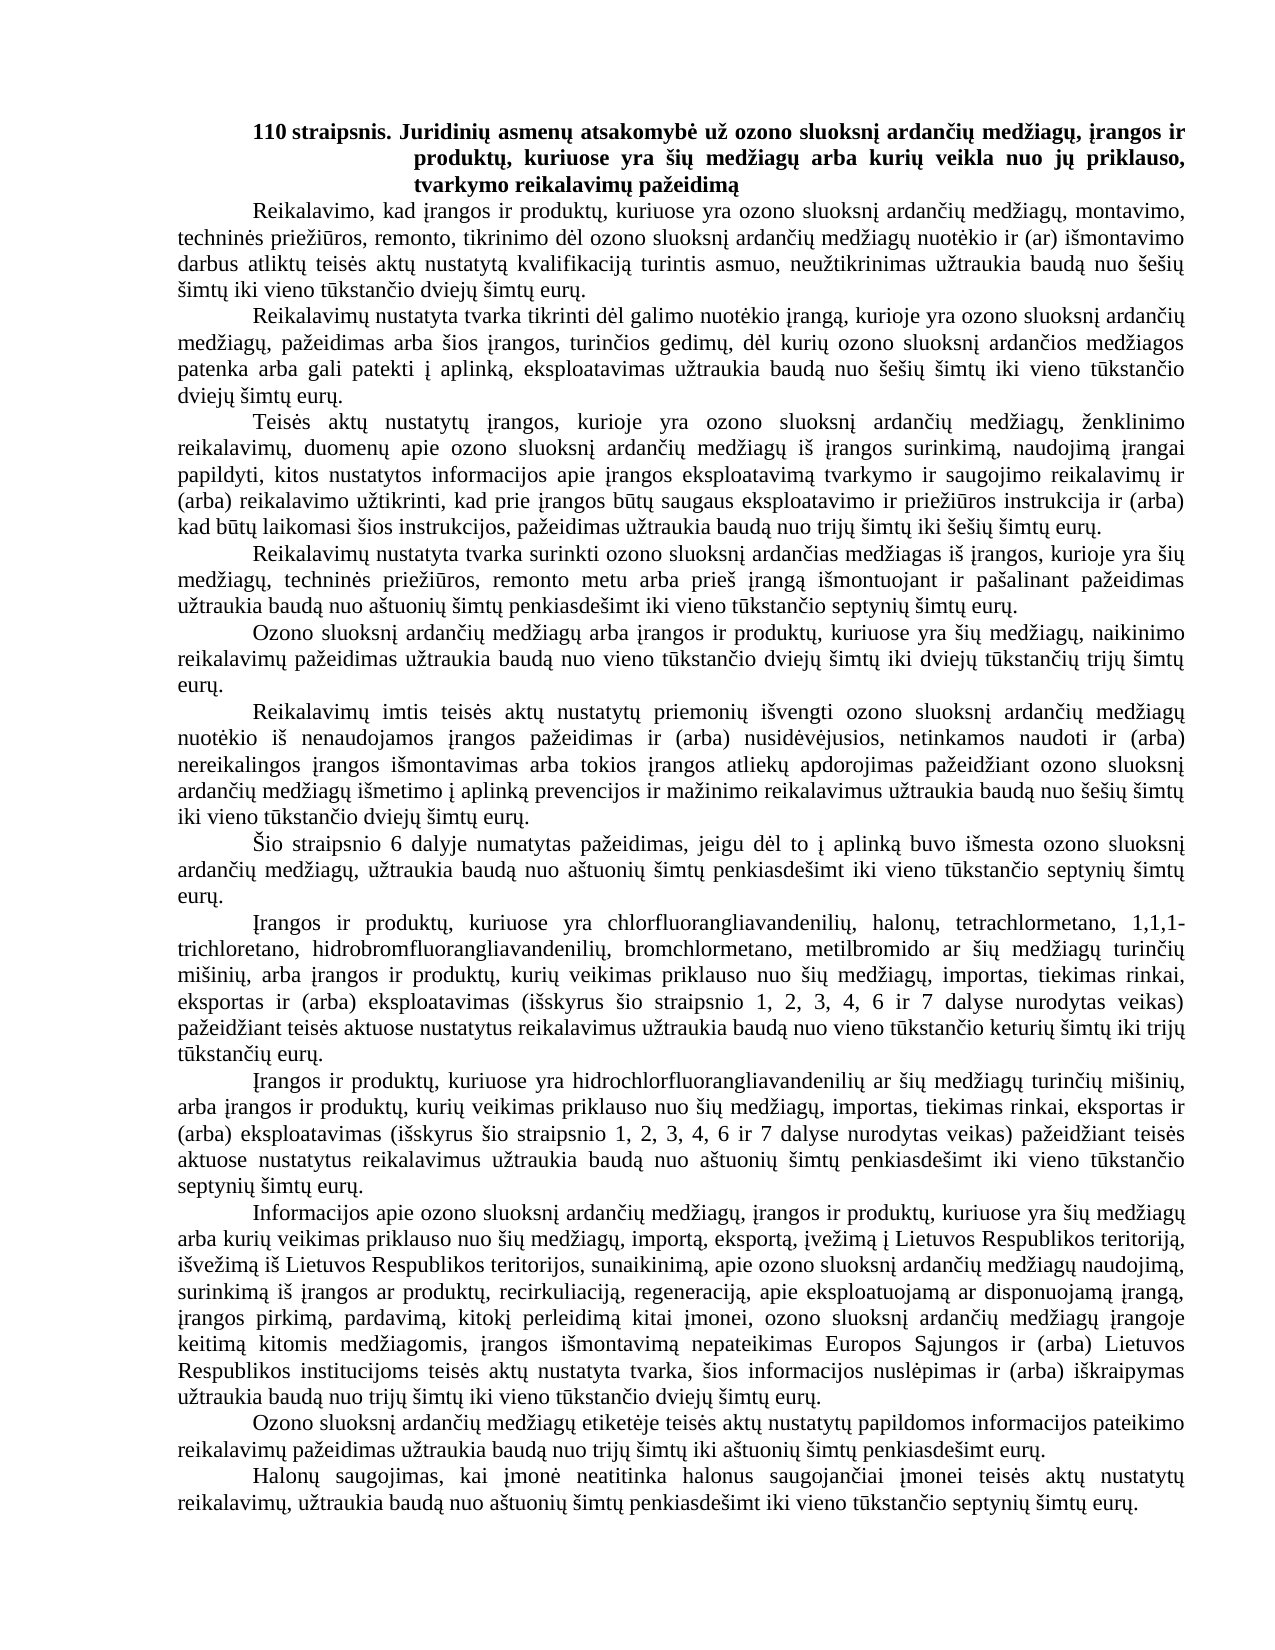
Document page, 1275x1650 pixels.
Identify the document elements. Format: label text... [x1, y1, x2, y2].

text Ozono sluoksnį ardančių medžiagų arba įrangos ir produktų, kuriuose yra šių medžiagų, naikinimo reikalavimų pažeidimas užtraukia baudą nuo vieno tūkstančio dviejų šimtų iki dviejų tūkstančių trijų šimtų eurų. [177, 619, 1186, 698]
text Reikalavimų nustatyta tvarka surinkti ozono sluoksnį ardančias medžiagas iš įrangos, kurioje yra šių medžiagų, techninės priežiūros, remonto metu arba prieš įrangą išmontuojant ir pašalinant pažeidimas užtraukia baudą nuo aštuonių šimtų penkiasdešimt iki vieno tūkstančio septynių šimtų eurų. [177, 540, 1186, 619]
text Reikalavimo, kad įrangos ir produktų, kuriuose yra ozono sluoksnį ardančių medžiagų, montavimo, techninės priežiūros, remonto, tikrinimo dėl ozono sluoksnį ardančių medžiagų nuotėkio ir (ar) išmontavimo darbus atliktų teisės aktų nustatytą kvalifikaciją turintis asmuo, neužtikrinimas užtraukia baudą nuo šešių šimtų iki vieno tūkstančio dviejų šimtų eurų. [177, 197, 1186, 303]
text 110 straipsnis. Juridinių asmenų atsakomybė už ozono sluoksnį ardančių medžiagų, įrangos ir produktų, kuriuose yra šių medžiagų arba kurių veikla nuo jų priklauso, tvarkymo reikalavimų pažeidimą [252, 118, 1186, 197]
text Teisės aktų nustatytų įrangos, kurioje yra ozono sluoksnį ardančių medžiagų, ženklinimo reikalavimų, duomenų apie ozono sluoksnį ardančių medžiagų iš įrangos surinkimą, naudojimą įrangai papildyti, kitos nustatytos informacijos apie įrangos eksploatavimą tvarkymo ir saugojimo reikalavimų ir (arba) reikalavimo užtikrinti, kad prie įrangos būtų saugaus eksploatavimo ir priežiūros instrukcija ir (arba) kad būtų laikomasi šios instrukcijos, pažeidimas užtraukia baudą nuo trijų šimtų iki šešių šimtų eurų. [177, 408, 1186, 540]
text Reikalavimų nustatyta tvarka tikrinti dėl galimo nuotėkio įrangą, kurioje yra ozono sluoksnį ardančių medžiagų, pažeidimas arba šios įrangos, turinčios gedimų, dėl kurių ozono sluoksnį ardančios medžiagos patenka arba gali patekti į aplinką, eksploatavimas užtraukia baudą nuo šešių šimtų iki vieno tūkstančio dviejų šimtų eurų. [177, 303, 1186, 408]
text Šio straipsnio 6 dalyje numatytas pažeidimas, jeigu dėl to į aplinką buvo išmesta ozono sluoksnį ardančių medžiagų, užtraukia baudą nuo aštuonių šimtų penkiasdešimt iki vieno tūkstančio septynių šimtų eurų. [177, 830, 1186, 909]
text Halonų saugojimas, kai įmonė neatitinka halonus saugojančiai įmonei teisės aktų nustatytų reikalavimų, užtraukia baudą nuo aštuonių šimtų penkiasdešimt iki vieno tūkstančio septynių šimtų eurų. [177, 1462, 1186, 1515]
text Informacijos apie ozono sluoksnį ardančių medžiagų, įrangos ir produktų, kuriuose yra šių medžiagų arba kurių veikimas priklauso nuo šių medžiagų, importą, eksportą, įvežimą į Lietuvos Respublikos teritoriją, išvežimą iš Lietuvos Respublikos teritorijos, sunaikinimą, apie ozono sluoksnį ardančių medžiagų naudojimą, surinkimą iš įrangos ar produktų, recirkuliaciją, regeneraciją, apie eksploatuojamą ar disponuojamą įrangą, įrangos pirkimą, pardavimą, kitokį perleidimą kitai įmonei, ozono sluoksnį ardančių medžiagų įrangoje keitimą kitomis medžiagomis, įrangos išmontavimą nepateikimas Europos Sąjungos ir (arba) Lietuvos Respublikos institucijoms teisės aktų nustatyta tvarka, šios informacijos nuslėpimas ir (arba) iškraipymas užtraukia baudą nuo trijų šimtų iki vieno tūkstančio dviejų šimtų eurų. [177, 1199, 1186, 1409]
text Reikalavimų imtis teisės aktų nustatytų priemonių išvengti ozono sluoksnį ardančių medžiagų nuotėkio iš nenaudojamos įrangos pažeidimas ir (arba) nusidėvėjusios, netinkamos naudoti ir (arba) nereikalingos įrangos išmontavimas arba tokios įrangos atliekų apdorojimas pažeidžiant ozono sluoksnį ardančių medžiagų išmetimo į aplinką prevencijos ir mažinimo reikalavimus užtraukia baudą nuo šešių šimtų iki vieno tūkstančio dviejų šimtų eurų. [177, 698, 1186, 830]
text Įrangos ir produktų, kuriuose yra hidrochlorfluorangliavandenilių ar šių medžiagų turinčių mišinių, arba įrangos ir produktų, kurių veikimas priklauso nuo šių medžiagų, importas, tiekimas rinkai, eksportas ir (arba) eksploatavimas (išskyrus šio straipsnio 1, 2, 3, 4, 6 ir 7 dalyse nurodytas veikas) pažeidžiant teisės aktuose nustatytus reikalavimus užtraukia baudą nuo aštuonių šimtų penkiasdešimt iki vieno tūkstančio septynių šimtų eurų. [177, 1067, 1186, 1199]
text Įrangos ir produktų, kuriuose yra chlorfluorangliavandenilių, halonų, tetrachlormetano, 1,1,1-trichloretano, hidrobromfluorangliavandenilių, bromchlormetano, metilbromido ar šių medžiagų turinčių mišinių, arba įrangos ir produktų, kurių veikimas priklauso nuo šių medžiagų, importas, tiekimas rinkai, eksportas ir (arba) eksploatavimas (išskyrus šio straipsnio 1, 2, 3, 4, 6 ir 7 dalyse nurodytas veikas) pažeidžiant teisės aktuose nustatytus reikalavimus užtraukia baudą nuo vieno tūkstančio keturių šimtų iki trijų tūkstančių eurų. [177, 909, 1186, 1067]
text Ozono sluoksnį ardančių medžiagų etiketėje teisės aktų nustatytų papildomos informacijos pateikimo reikalavimų pažeidimas užtraukia baudą nuo trijų šimtų iki aštuonių šimtų penkiasdešimt eurų. [177, 1409, 1186, 1462]
